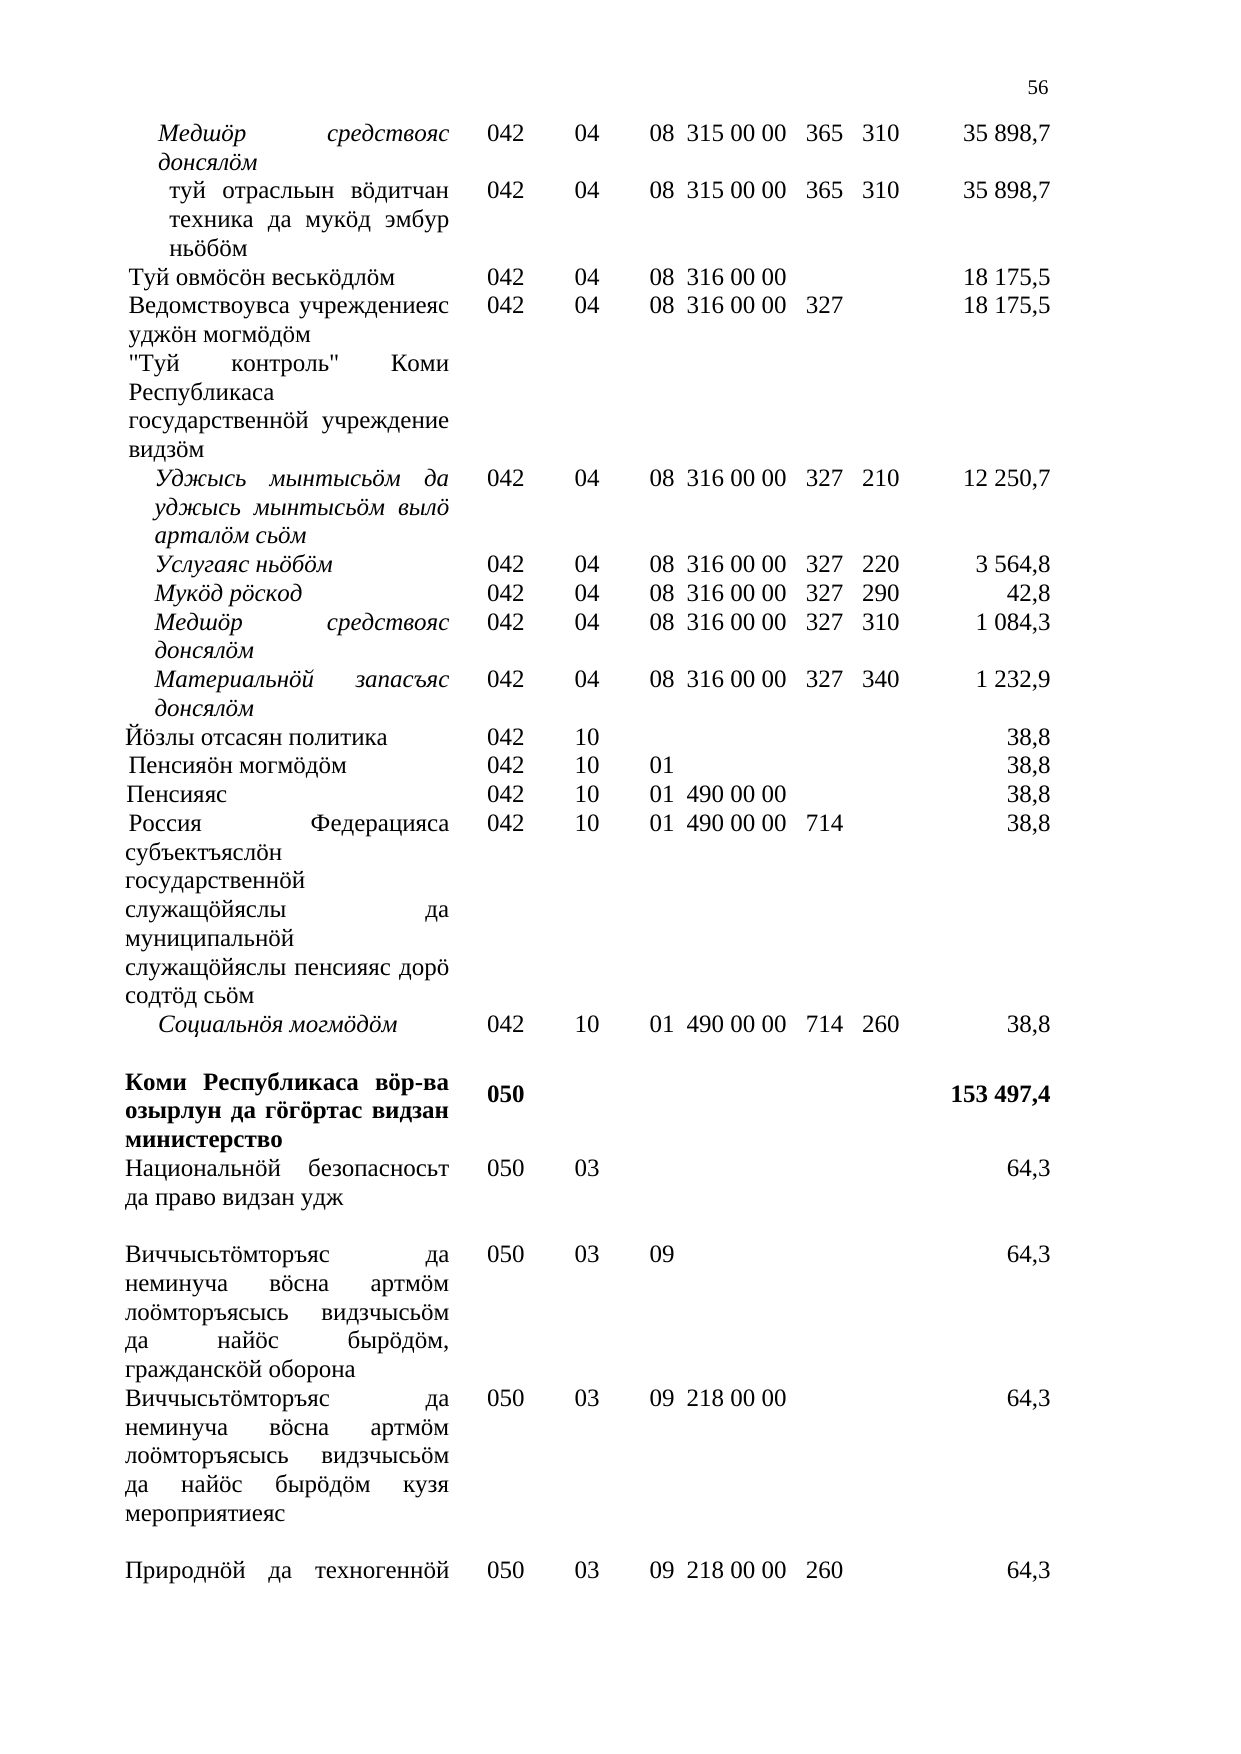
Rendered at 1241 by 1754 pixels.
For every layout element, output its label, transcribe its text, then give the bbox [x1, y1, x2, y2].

table_cell 042 [455, 751, 530, 779]
table_cell 08 [605, 578, 680, 607]
table_cell [605, 722, 680, 751]
table_cell 08 [605, 262, 680, 291]
table_cell 327 [793, 549, 849, 578]
table_cell 260 [849, 1009, 905, 1067]
table_cell 042 [455, 291, 530, 463]
table_cell [680, 751, 793, 779]
table_cell 10 [530, 1009, 605, 1067]
table_cell 042 [455, 463, 530, 549]
table_cell 01 [605, 808, 680, 1009]
table_cell 050 [455, 1383, 530, 1556]
table_cell Материальнöй запасъяс донсялöм [119, 664, 455, 722]
table_cell 316 00 00 [680, 578, 793, 607]
table_cell 18 175,5 [905, 262, 1056, 291]
table_cell туй отрасльын вöдитчан техника да мукöд эмбур ньöбöм [119, 176, 455, 262]
table_cell 04 [530, 291, 605, 463]
table_cell 042 [455, 262, 530, 291]
table_cell [849, 722, 905, 751]
table_cell 01 [605, 779, 680, 808]
table_cell 050 [455, 1067, 530, 1153]
table_cell [793, 262, 849, 291]
table_cell 042 [455, 549, 530, 578]
table_cell Коми Республикаса вöр-ва озырлун да гöгöртас видзан министерство [119, 1067, 455, 1153]
table_cell 08 [605, 176, 680, 262]
table_cell Ведомствоувса учреждениеяс уджöн могмöдöм "Туй контроль" Коми Республикаса государственнöй учреждение видзöм [119, 291, 455, 463]
table_cell [680, 722, 793, 751]
table_cell 315 00 00 [680, 176, 793, 262]
table_cell 327 [793, 607, 849, 664]
table_cell 316 00 00 [680, 549, 793, 578]
table_cell [680, 1153, 793, 1239]
table_cell 210 [849, 463, 905, 549]
table_cell 38,8 [905, 1009, 1056, 1067]
table_cell 64,3 [905, 1383, 1056, 1556]
table_cell 08 [605, 463, 680, 549]
table_cell 08 [605, 664, 680, 722]
table_cell [849, 779, 905, 808]
table_cell 316 00 00 [680, 607, 793, 664]
table_cell Россия Федерацияса субъектъяслöн государственнöй служащöйяслы да муниципальнöй служащöйяслы пенсияяс дорö сод­тöд сьöм [119, 808, 455, 1009]
table_cell 042 [455, 607, 530, 664]
table_cell Пенсияяс [119, 779, 455, 808]
table_cell 03 [530, 1383, 605, 1556]
table_cell 310 [849, 118, 905, 176]
table_cell 714 [793, 808, 849, 1009]
table_cell 04 [530, 549, 605, 578]
table_cell 042 [455, 722, 530, 751]
table_cell 714 [793, 1009, 849, 1067]
table_cell 10 [530, 751, 605, 779]
table_cell 10 [530, 779, 605, 808]
table_cell 38,8 [905, 722, 1056, 751]
table_cell 35 898,7 [905, 176, 1056, 262]
table_cell [849, 291, 905, 463]
table_cell 316 00 00 [680, 664, 793, 722]
table_cell 64,3 [905, 1239, 1056, 1383]
table_cell 04 [530, 118, 605, 176]
table_cell 01 [605, 751, 680, 779]
table_cell 18 175,5 [905, 291, 1056, 463]
table_cell 218 00 00 [680, 1383, 793, 1556]
table_cell 050 [455, 1556, 530, 1584]
table_cell [605, 1067, 680, 1153]
table_cell 04 [530, 262, 605, 291]
table_cell 490 00 00 [680, 1009, 793, 1067]
table_cell 38,8 [905, 779, 1056, 808]
table_cell 365 [793, 176, 849, 262]
table_cell 3 564,8 [905, 549, 1056, 578]
table_cell 042 [455, 1009, 530, 1067]
table_cell 327 [793, 291, 849, 463]
table_cell 050 [455, 1239, 530, 1383]
table_cell 12 250,7 [905, 463, 1056, 549]
table_cell [605, 1153, 680, 1239]
table_cell [793, 779, 849, 808]
table_cell 42,8 [905, 578, 1056, 607]
table_cell [849, 1153, 905, 1239]
table_cell 10 [530, 722, 605, 751]
table_cell [849, 1383, 905, 1556]
table_cell 310 [849, 176, 905, 262]
table_cell [530, 1067, 605, 1153]
table_cell [680, 1067, 793, 1153]
table_cell 340 [849, 664, 905, 722]
table_cell 64,3 [905, 1153, 1056, 1239]
table_cell 042 [455, 578, 530, 607]
table_cell 290 [849, 578, 905, 607]
table_cell 08 [605, 607, 680, 664]
table_cell 316 00 00 [680, 291, 793, 463]
table_cell 327 [793, 664, 849, 722]
table_cell Пенсияöн могмöдöм [119, 751, 455, 779]
table_cell [849, 1239, 905, 1383]
table_cell 042 [455, 808, 530, 1009]
table_cell 09 [605, 1383, 680, 1556]
table_cell [680, 1239, 793, 1383]
table_cell 38,8 [905, 751, 1056, 779]
table_cell 316 00 00 [680, 262, 793, 291]
table_cell 04 [530, 607, 605, 664]
table_cell 38,8 [905, 808, 1056, 1009]
table_cell [793, 1383, 849, 1556]
table_cell [849, 808, 905, 1009]
table_cell 03 [530, 1153, 605, 1239]
table_cell 08 [605, 291, 680, 463]
table_cell 316 00 00 [680, 463, 793, 549]
table_cell [849, 1067, 905, 1153]
table_cell 1 084,3 [905, 607, 1056, 664]
table_cell [793, 1067, 849, 1153]
table_cell Социальнöя могмöдöм [119, 1009, 455, 1067]
table_cell 327 [793, 463, 849, 549]
table_cell 310 [849, 607, 905, 664]
table_cell 042 [455, 664, 530, 722]
table_cell 042 [455, 779, 530, 808]
table_cell 08 [605, 118, 680, 176]
table_cell [793, 1239, 849, 1383]
table_cell Туй овмöсöн веськöдлöм [119, 262, 455, 291]
table_cell Йöзлы отсасян политика [119, 722, 455, 751]
table_cell 09 [605, 1239, 680, 1383]
table_cell 08 [605, 549, 680, 578]
table_cell 050 [455, 1153, 530, 1239]
table_cell 315 00 00 [680, 118, 793, 176]
table_cell 1 232,9 [905, 664, 1056, 722]
table_cell [793, 751, 849, 779]
table_cell 04 [530, 664, 605, 722]
table_cell 042 [455, 118, 530, 176]
table_cell 327 [793, 578, 849, 607]
table_cell Медшöр средствояс донсялöм [119, 118, 455, 176]
table_cell 220 [849, 549, 905, 578]
table_cell Медшöр средствояс донсялöм [119, 607, 455, 664]
table_cell 490 00 00 [680, 808, 793, 1009]
table_cell Виччысьтöмторъяс да неминуча вöсна артмöм лоöмторъясысь видзчысьöм да найöс бырöдöм кузя мероприятиеяс [119, 1383, 455, 1556]
table_cell Услугаяс ньöбöм [119, 549, 455, 578]
table_cell 260 [793, 1556, 849, 1584]
table_cell 365 [793, 118, 849, 176]
table_cell 03 [530, 1556, 605, 1584]
table_cell 10 [530, 808, 605, 1009]
table_cell 03 [530, 1239, 605, 1383]
table_cell 218 00 00 [680, 1556, 793, 1584]
table_cell [793, 722, 849, 751]
table_cell 04 [530, 578, 605, 607]
table_cell 153 497,4 [905, 1067, 1056, 1153]
table_cell [849, 262, 905, 291]
table_cell Национальнöй безопасносьт да право видзан удж [119, 1153, 455, 1239]
table_cell Виччысьтöмторъяс да неминуча вöсна артмöм лоöмторъясысь видзчысьöм да найöс бырöдöм, гражданскöй оборона [119, 1239, 455, 1383]
table_cell 04 [530, 176, 605, 262]
table_cell 01 [605, 1009, 680, 1067]
table_cell [849, 1556, 905, 1584]
table_cell 35 898,7 [905, 118, 1056, 176]
table_cell [793, 1153, 849, 1239]
table_cell 04 [530, 463, 605, 549]
table_cell Мукöд рöскод [119, 578, 455, 607]
table_cell Уджысь мынтысьöм да уджысь мынтысьöм вылö арталöм сьöм [119, 463, 455, 549]
table_cell Природнöй да техногеннöй [119, 1556, 455, 1584]
table_cell 64,3 [905, 1556, 1056, 1584]
table_cell [849, 751, 905, 779]
table_cell 490 00 00 [680, 779, 793, 808]
table_cell 042 [455, 176, 530, 262]
table_cell 09 [605, 1556, 680, 1584]
